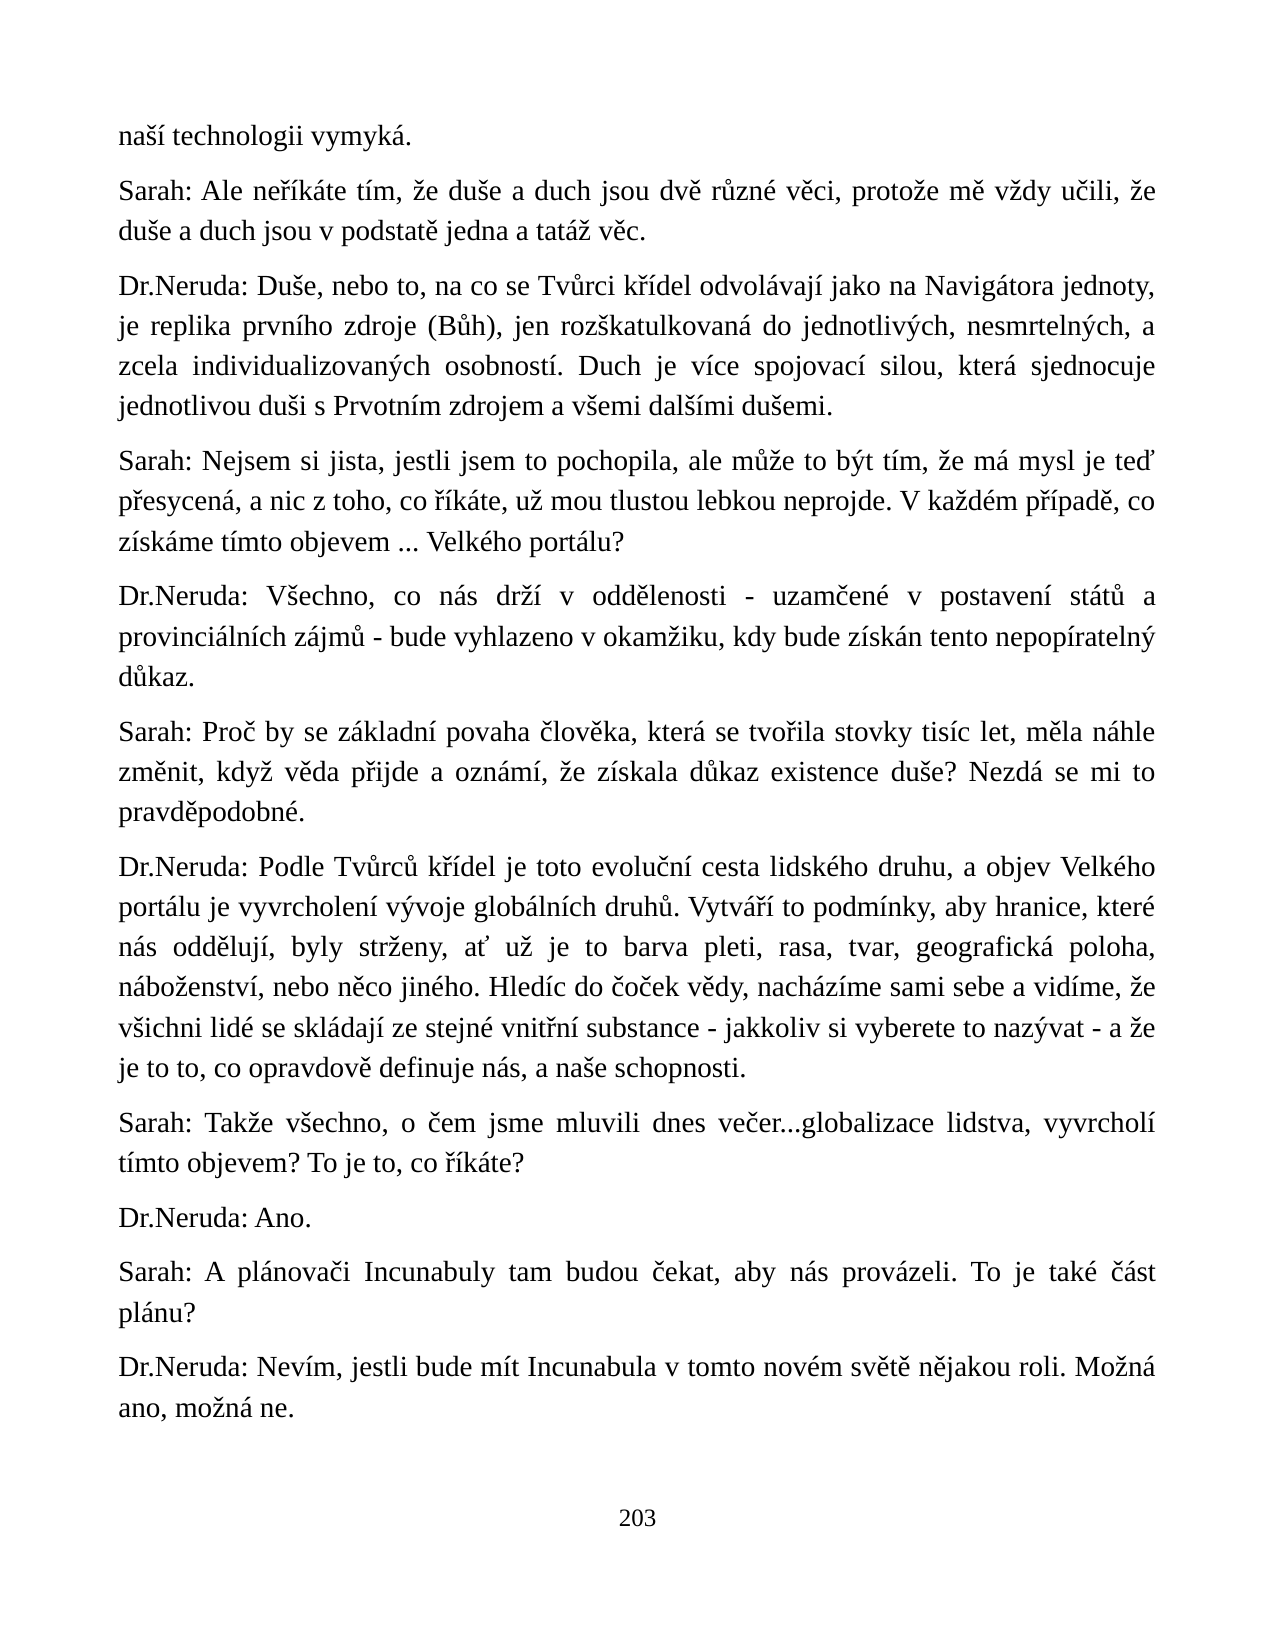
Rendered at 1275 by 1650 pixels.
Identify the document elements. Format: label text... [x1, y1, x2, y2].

text Sarah: Takže všechno, o čem jsme mluvili dnes večer...globalizace lidstva, vyvrcholí tímto objevem? To je to, co říkáte? [118, 1105, 1157, 1178]
text Sarah: Ale neříkáte tím, že duše a duch jsou dvě různé věci, protože mě vždy učili, že duše a duch jsou v podstatě jedna a tatáž věc. [118, 173, 1157, 247]
text Dr.Neruda: Ano. [118, 1200, 1157, 1233]
text Dr.Neruda: Podle Tvůrců křídel je toto evoluční cesta lidského druhu, a objev Velkého portálu je vyvrcholení vývoje globálních druhů. Vytváří to podmínky, aby hranice, které nás oddělují, byly strženy, ať už je to barva pleti, rasa, tvar, geografická poloha, náboženství, nebo něco jiného. Hledíc do čoček vědy, nacházíme sami sebe a vidíme, že všichni lidé se skládají ze stejné vnitřní substance - jakkoliv si vyberete to nazývat - a že je to to, co opravdově definuje nás, a naše schopnosti. [118, 849, 1157, 1083]
text Sarah: A plánovači Incunabuly tam budou čekat, aby nás provázeli. To je také část plánu? [118, 1254, 1157, 1328]
text Sarah: Nejsem si jista, jestli jsem to pochopila, ale může to být tím, že má mysl je teď přesycená, a nic z toho, co říkáte, už mou tlustou lebkou neprojde. V každém případě, co získáme tímto objevem ... Velkého portálu? [118, 443, 1157, 557]
text Sarah: Proč by se základní povaha člověka, která se tvořila stovky tisíc let, měla náhle změnit, když věda přijde a oznámí, že získala důkaz existence duše? Nezdá se mi to pravděpodobné. [118, 714, 1157, 828]
text Dr.Neruda: Nevím, jestli bude mít Incunabula v tomto novém světě nějakou roli. Možná ano, možná ne. [118, 1349, 1157, 1423]
text Dr.Neruda: Všechno, co nás drží v oddělenosti - uzamčené v postavení států a provinciálních zájmů - bude vyhlazeno v okamžiku, kdy bude získán tento nepopíratelný důkaz. [118, 578, 1157, 692]
text naší technologii vymyká. [118, 118, 1157, 152]
text Dr.Neruda: Duše, nebo to, na co se Tvůrci křídel odvolávají jako na Navigátora jednoty, je replika prvního zdroje (Bůh), jen rozškatulkovaná do jednotlivých, nesmrtelných, a zcela individualizovaných osobností. Duch je více spojovací silou, která sjednocuje jednotlivou duši s Prvotním zdrojem a všemi dalšími dušemi. [118, 268, 1157, 422]
